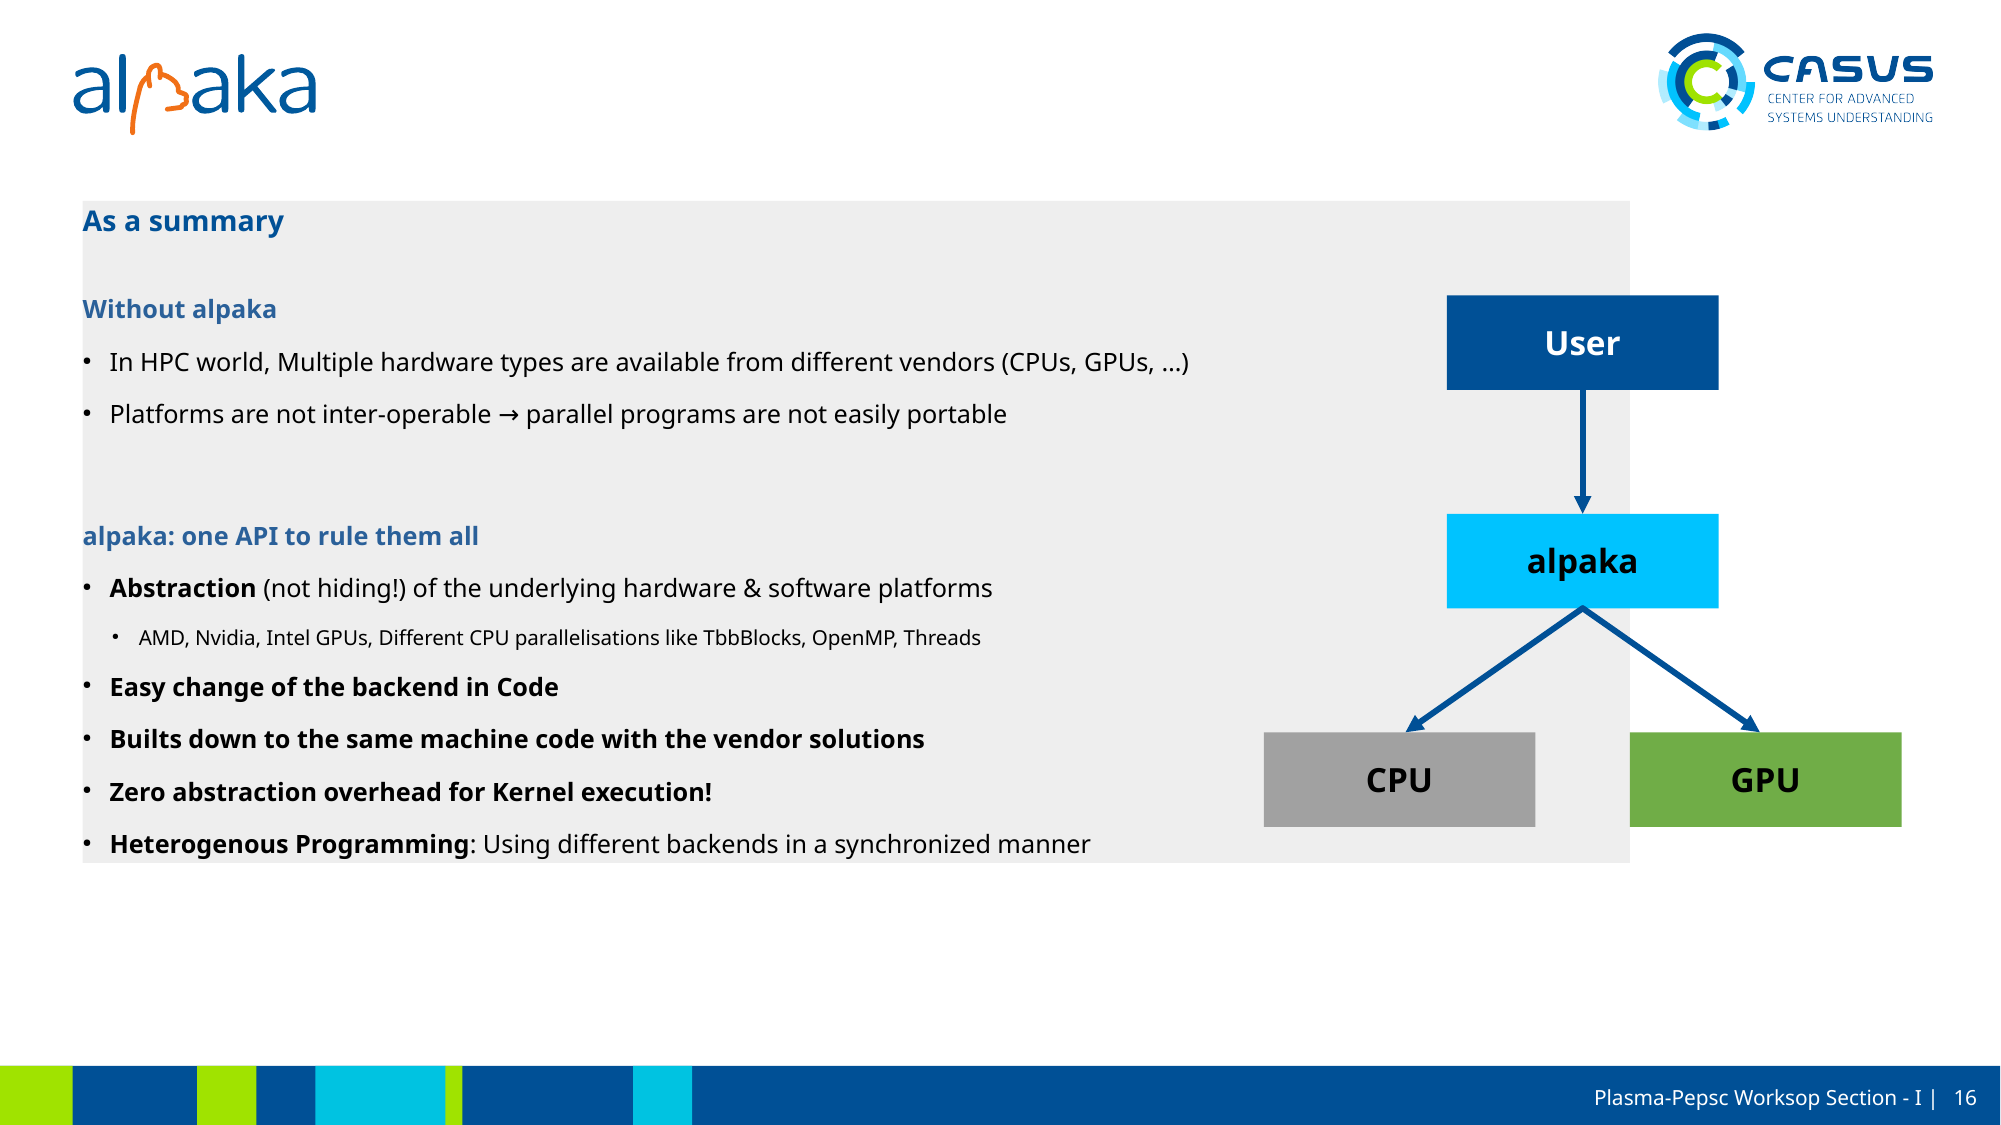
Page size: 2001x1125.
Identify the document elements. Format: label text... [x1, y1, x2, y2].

text_box GPU [1629, 732, 1902, 827]
text_box alpaka [1446, 513, 1719, 609]
text_box CPU [1263, 732, 1536, 827]
list As a summary Without alpaka In HPC world, Multiple hardware types are available from different vendors (CPUs, GPUs, …) Platforms are not inter-operable → parallel programs are not easily portable alpaka: one API to rule them all Abstraction (not hiding!) of the underlying hardware & software platforms AMD, Nvidia, Intel GPUs, Different CPU parallelisations like TbbBlocks, OpenMP, Threads Easy change of the backend in Code Builts down to the same machine code with the vendor solutions Zero abstraction overhead for Kernel execution! Heterogenous Programming: Using different backends in a synchronized manner [82, 200, 1630, 863]
picture [1658, 33, 1933, 131]
picture [72, 53, 317, 136]
text_box User [1446, 295, 1719, 390]
